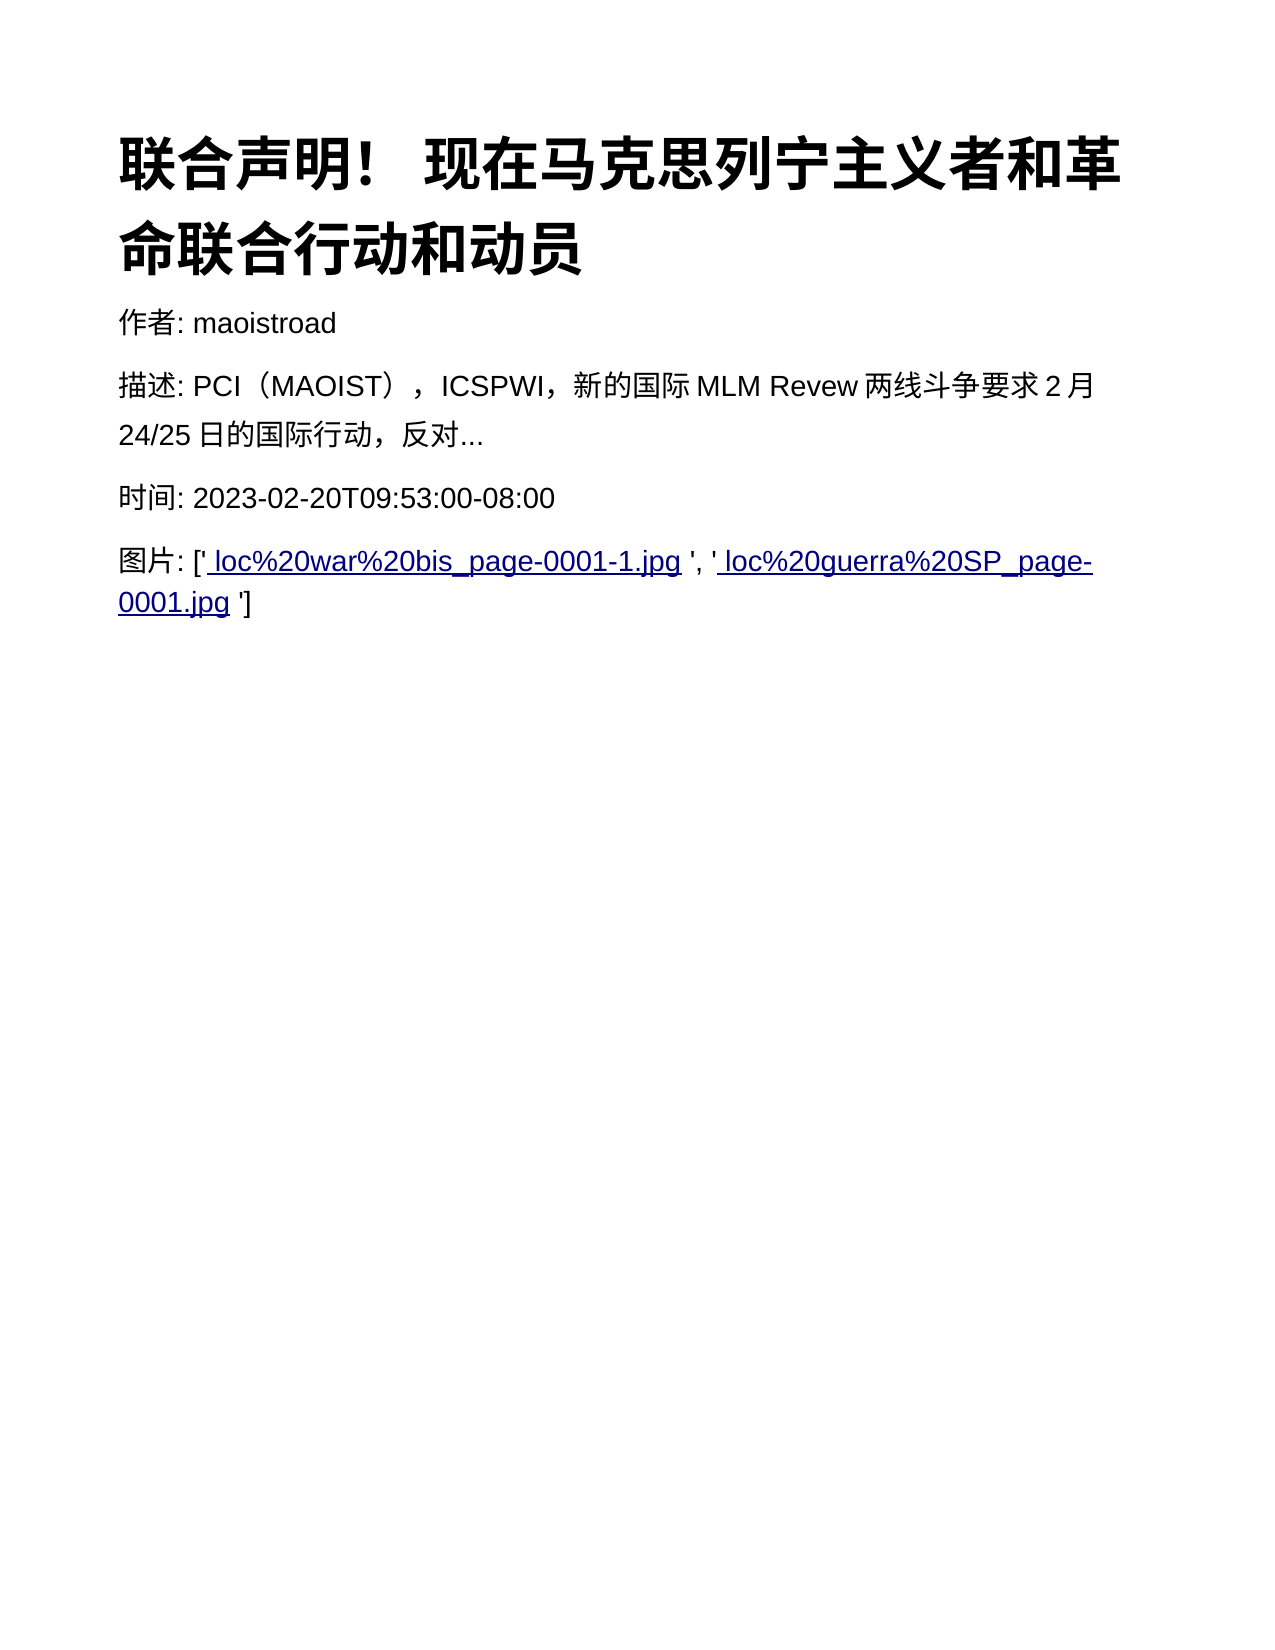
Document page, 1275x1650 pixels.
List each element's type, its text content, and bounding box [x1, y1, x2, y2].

text 描述: PCI（MAOIST），ICSPWI，新的国际MLM Revew两线斗争要求2月24/25日的国际行动，反对... [118, 363, 1157, 453]
subtitle 联合声明！ 现在马克思列宁主义者和革命联合行动和动员 [118, 118, 1157, 287]
text 图片: [' loc%20war%20bis_page-0001-1.jpg ', ' loc%20guerra%20SP_page-0001.jpg '] [118, 537, 1157, 618]
text 作者: maoistroad [118, 299, 1157, 342]
text 时间: 2023-02-20T09:53:00-08:00 [118, 474, 1157, 517]
